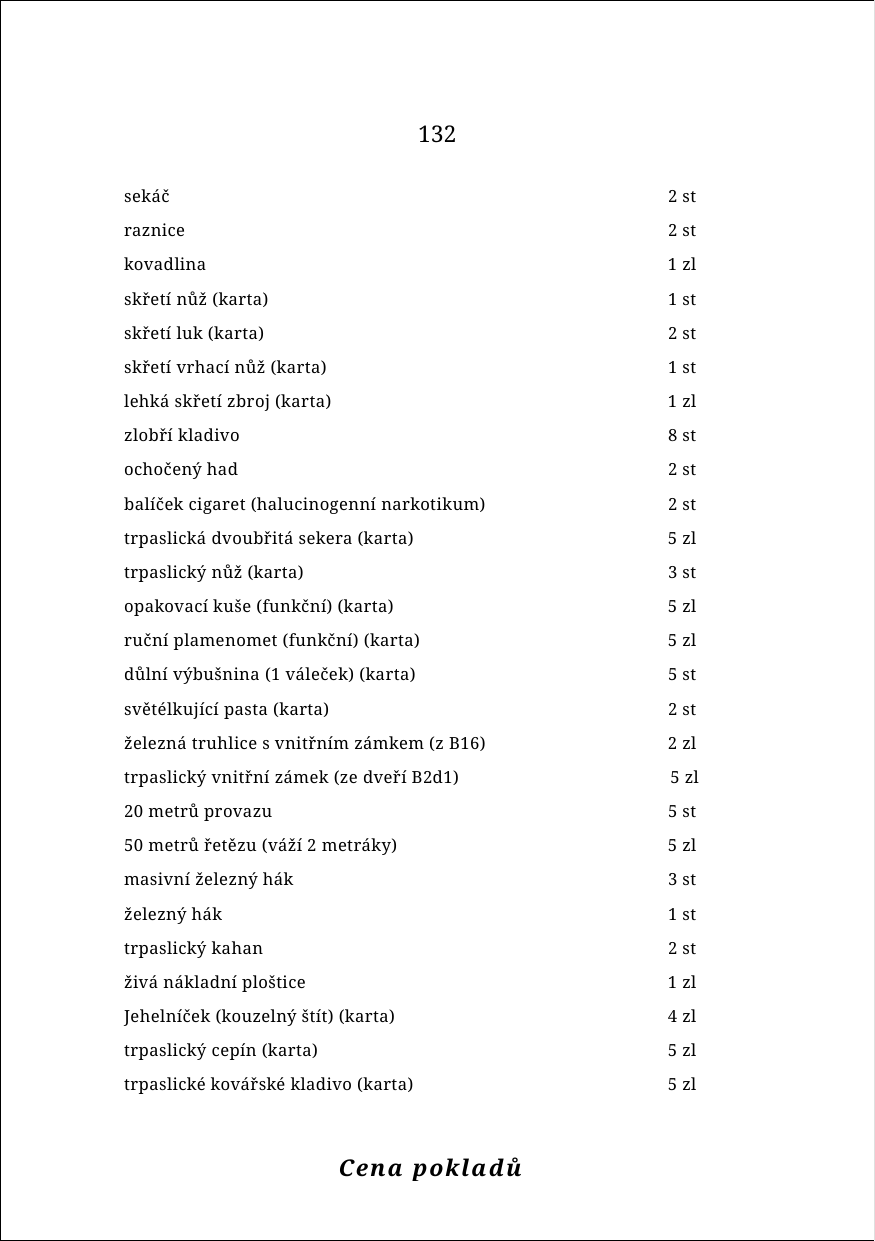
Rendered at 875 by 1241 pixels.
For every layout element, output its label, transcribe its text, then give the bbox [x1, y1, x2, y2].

table_cell ruční plamenomet (funkční) (karta) [118, 623, 608, 657]
table_cell lehká skřetí zbroj (karta) [118, 384, 608, 418]
table_cell 2 zl [608, 726, 756, 760]
table_cell železná truhlice s vnitřním zámkem (z B16) [118, 726, 608, 760]
table_cell trpaslický vnitřní zámek (ze dveří B2d1) [118, 760, 608, 794]
table_cell důlní výbušnina (1 váleček) (karta) [118, 657, 608, 691]
table_cell ochočený had [118, 452, 608, 486]
table_cell 1 st [608, 896, 756, 931]
table_cell skřetí nůž (karta) [118, 281, 608, 316]
table_cell 3 st [608, 555, 756, 589]
table_cell 1 st [608, 281, 756, 316]
table_cell železný hák [118, 896, 608, 931]
table_cell 8 st [608, 418, 756, 452]
table_cell 5 zl [608, 1033, 756, 1067]
table_cell opakovací kuše (funkční) (karta) [118, 589, 608, 623]
table_cell 2 st [608, 691, 756, 726]
table_cell 20 metrů provazu [118, 794, 608, 828]
table_cell 1 st [608, 350, 756, 384]
table_cell sekáč [118, 179, 608, 213]
table_cell skřetí luk (karta) [118, 316, 608, 350]
table_cell světélkující pasta (karta) [118, 691, 608, 726]
table_cell 1 zl [608, 247, 756, 281]
table_cell trpaslické kovářské kladivo (karta) [118, 1067, 608, 1101]
table_cell 5 zl [608, 521, 756, 555]
table_cell kovadlina [118, 247, 608, 281]
table_cell Jehelníček (kouzelný štít) (karta) [118, 999, 608, 1033]
table_cell balíček cigaret (halucinogenní narkotikum) [118, 486, 608, 521]
table_cell 5 zl [608, 589, 756, 623]
table_cell 2 st [608, 213, 756, 247]
table_cell 5 zl [608, 623, 756, 657]
table_cell raznice [118, 213, 608, 247]
table_cell 2 st [608, 316, 756, 350]
table_cell 5 zl [608, 760, 756, 794]
table_cell 1 zl [608, 384, 756, 418]
table_cell 5 zl [608, 828, 756, 862]
table_cell 1 zl [608, 965, 756, 999]
table_cell 50 metrů řetězu (váží 2 metráky) [118, 828, 608, 862]
table_cell 5 st [608, 794, 756, 828]
table_cell 4 zl [608, 999, 756, 1033]
table_cell skřetí vrhací nůž (karta) [118, 350, 608, 384]
table_cell masivní železný hák [118, 862, 608, 896]
table_cell trpaslický nůž (karta) [118, 555, 608, 589]
table_cell živá nákladní ploštice [118, 965, 608, 999]
table_cell 2 st [608, 931, 756, 965]
table_cell trpaslický cepín (karta) [118, 1033, 608, 1067]
table_cell 5 zl [608, 1067, 756, 1101]
table_cell trpaslická dvoubřitá sekera (karta) [118, 521, 608, 555]
table_cell 2 st [608, 486, 756, 521]
table_cell 2 st [608, 179, 756, 213]
table_cell 5 st [608, 657, 756, 691]
table_cell zlobří kladivo [118, 418, 608, 452]
table_cell trpaslický kahan [118, 931, 608, 965]
table_cell 2 st [608, 452, 756, 486]
table_cell 3 st [608, 862, 756, 896]
